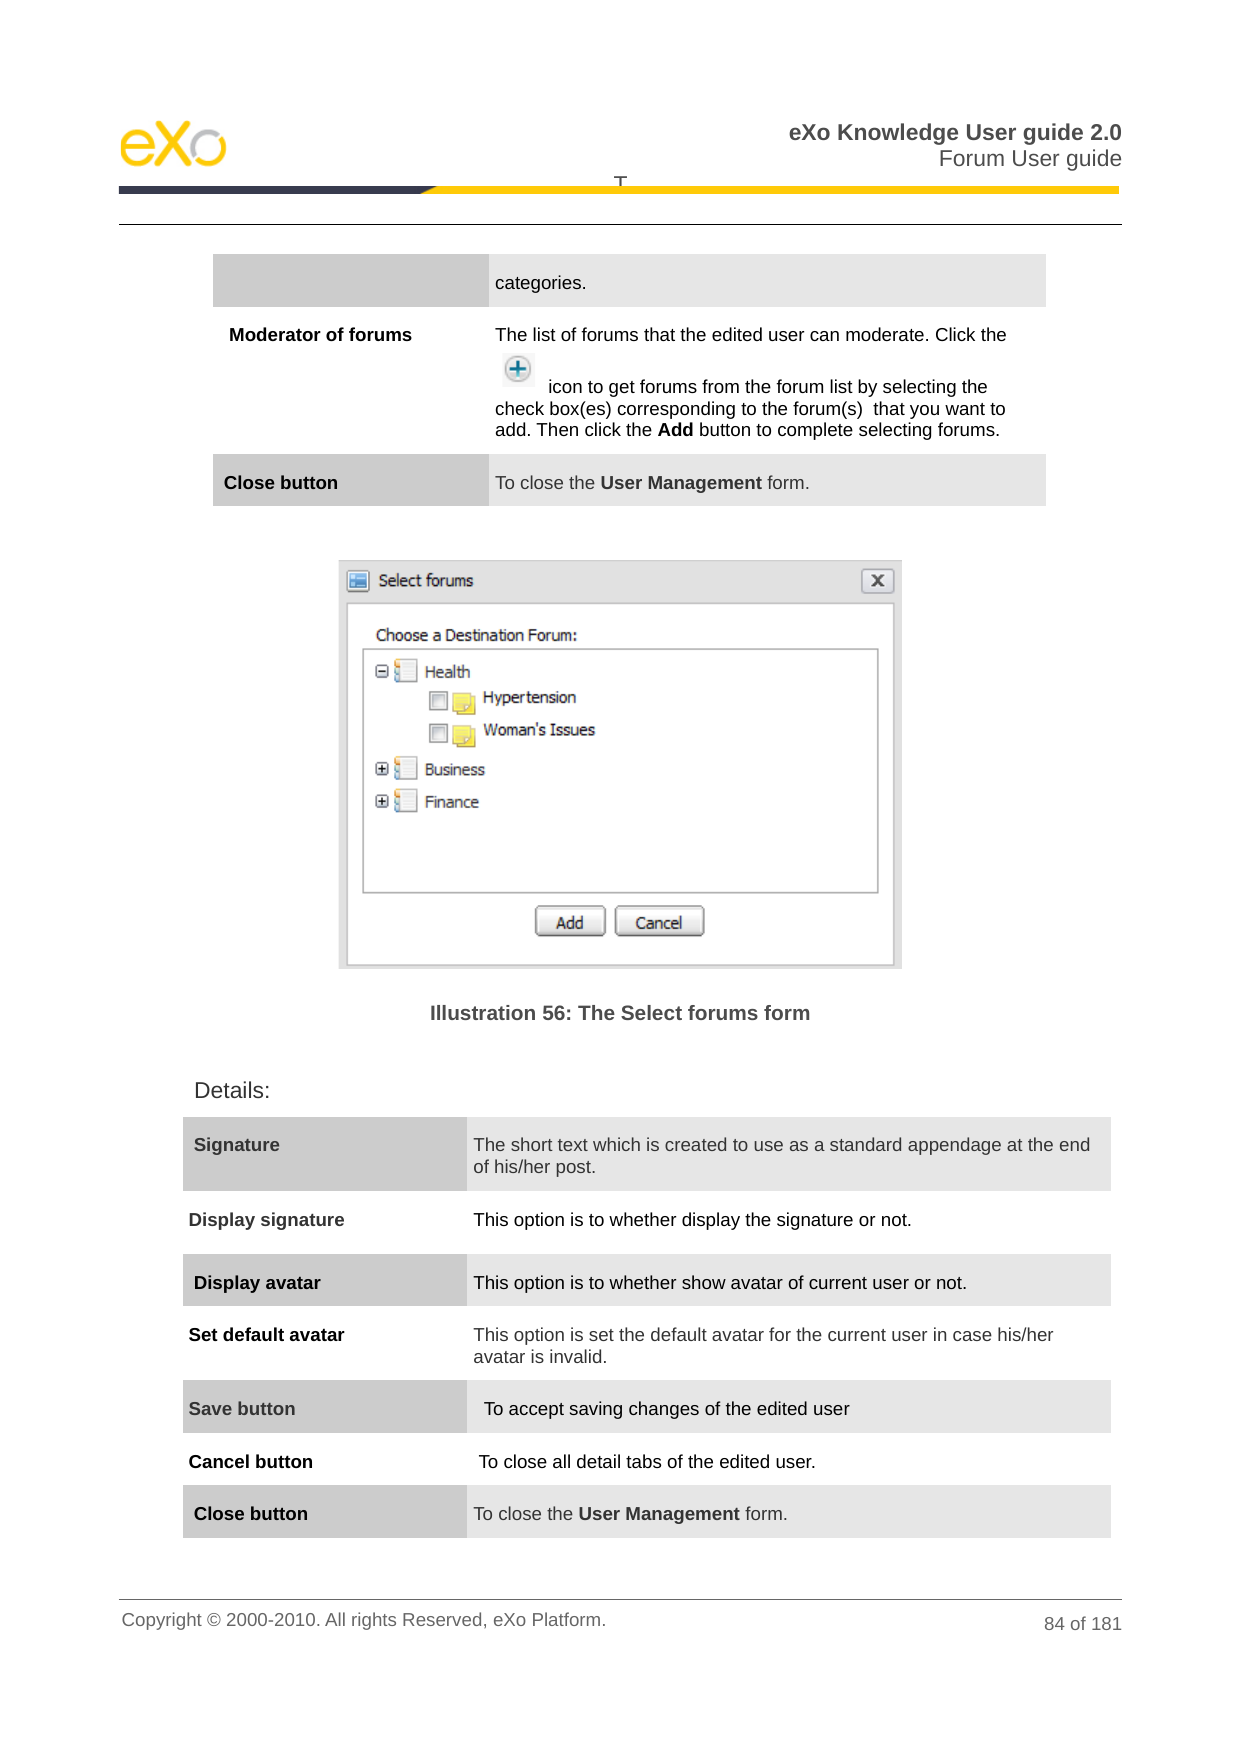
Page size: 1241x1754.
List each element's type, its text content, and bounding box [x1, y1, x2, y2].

table_header The short text which is created to use as a standard appendage at the end of his/her post. [467, 1117, 1111, 1191]
picture [338, 560, 902, 969]
picture [120, 120, 227, 167]
table_cell This option is to whether display the signature or not. [467, 1191, 1111, 1254]
table_cell Display signature [183, 1191, 467, 1254]
table_cell This option is to whether show avatar of current user or not. [467, 1254, 1111, 1306]
table_cell Close button [183, 1485, 467, 1538]
table_cell [213, 254, 489, 307]
table_cell Save button [183, 1380, 467, 1433]
picture [118, 186, 1119, 194]
table_cell To accept saving changes of the edited user [467, 1380, 1111, 1433]
table_cell This option is set the default avatar for the current user in case his/her avatar is invalid. [467, 1306, 1111, 1380]
table_cell To close all detail tabs of the edited user. [467, 1433, 1111, 1485]
table_cell Close button [213, 454, 489, 506]
table_cell Set default avatar [183, 1306, 467, 1380]
text Details: [194, 1077, 1122, 1103]
table_cell categories. [489, 254, 1046, 307]
table_header Signature [183, 1117, 467, 1191]
table_cell The list of forums that the edited user can moderate. Click the icon to get forums from the forum list by selecting the check box(es) corresponding to the forum(s) that you want to add. Then click the Add button to complete selecting forums. [489, 307, 1046, 454]
table_cell To close the User Management form. [467, 1485, 1111, 1538]
table_cell Moderator of forums [213, 307, 489, 454]
text Illustration 56: The Select forums form [308, 969, 933, 1024]
table_cell Display avatar [183, 1254, 467, 1306]
table_cell To close the User Management form. [489, 454, 1046, 506]
picture [502, 353, 536, 387]
table_cell Cancel button [183, 1433, 467, 1485]
